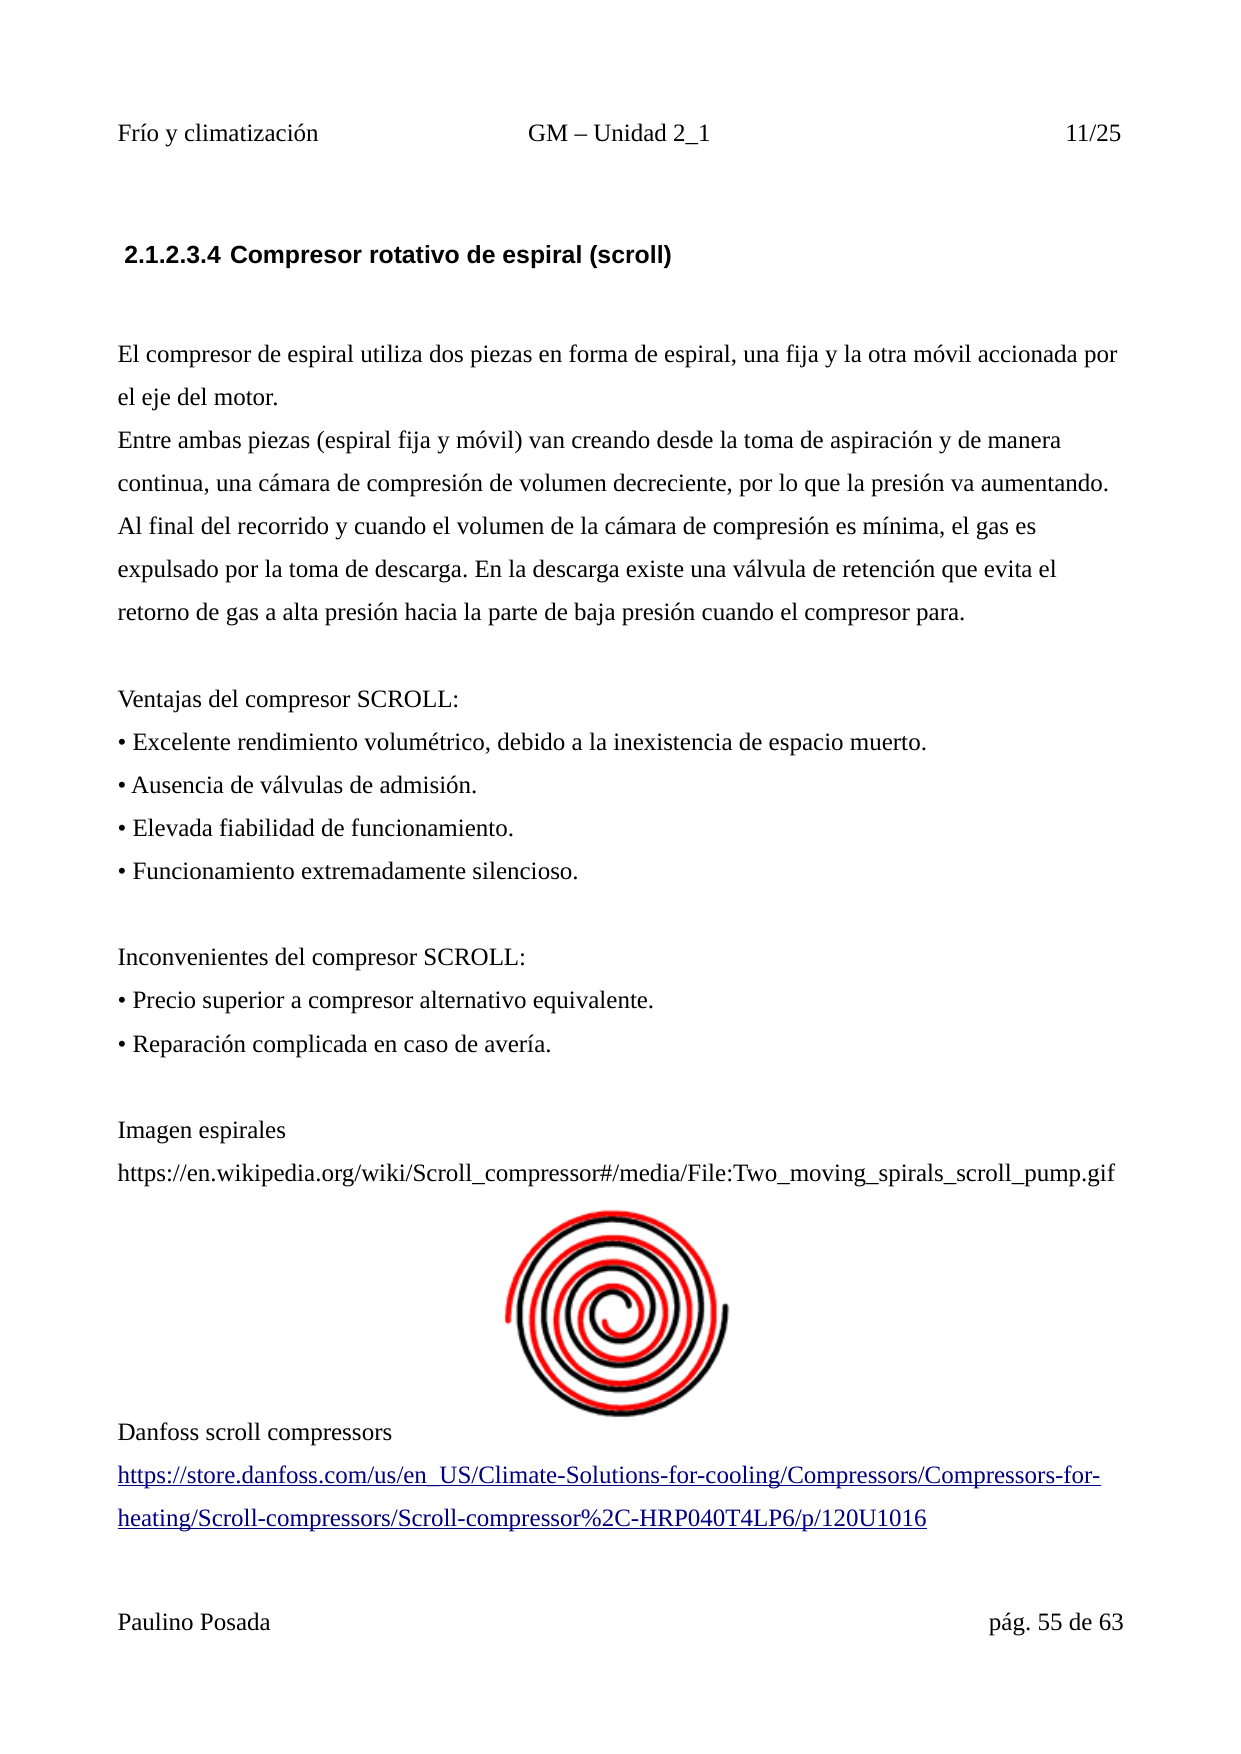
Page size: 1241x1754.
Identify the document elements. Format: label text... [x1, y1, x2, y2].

picture [496, 1201, 745, 1439]
text Ventajas del compresor SCROLL: [117, 684, 1123, 712]
text • Precio superior a compresor alternativo equivalente. [117, 986, 1123, 1014]
text • Reparación complicada en caso de avería. [117, 1029, 1123, 1057]
text • Elevada fiabilidad de funcionamiento. [117, 813, 1123, 842]
text Danfoss scroll compressors [117, 1417, 1123, 1446]
subtitle Compresor rotativo de espiral (scroll) [117, 240, 1123, 269]
text Inconvenientes del compresor SCROLL: [117, 942, 1123, 971]
text https://store.danfoss.com/us/en_US/Climate-Solutions-for-cooling/Compressors/Compressors-for-heating/Scroll-compressors/Scroll-compressor%2C-HRP040T4LP6/p/120U1016 [117, 1460, 1123, 1532]
text Imagen espirales [117, 1115, 1123, 1144]
text • Ausencia de válvulas de admisión. [117, 770, 1123, 799]
text • Excelente rendimiento volumétrico, debido a la inexistencia de espacio muerto. [117, 727, 1123, 756]
text Entre ambas piezas (espiral fija y móvil) van creando desde la toma de aspiración y de manera continua, una cámara de compresión de volumen decreciente, por lo que la presión va aumentando. Al final del recorrido y cuando el volumen de la cámara de compresión es mínima, el gas es expulsado por la toma de descarga. En la descarga existe una válvula de retención que evita el retorno de gas a alta presión hacia la parte de baja presión cuando el compresor para. [117, 425, 1123, 626]
text • Funcionamiento extremadamente silencioso. [117, 856, 1123, 885]
text El compresor de espiral utiliza dos piezas en forma de espiral, una fija y la otra móvil accionada por el eje del motor. [117, 339, 1123, 411]
text https://en.wikipedia.org/wiki/Scroll_compressor#/media/File:Two_moving_spirals_scroll_pump.gif [117, 1158, 1123, 1187]
